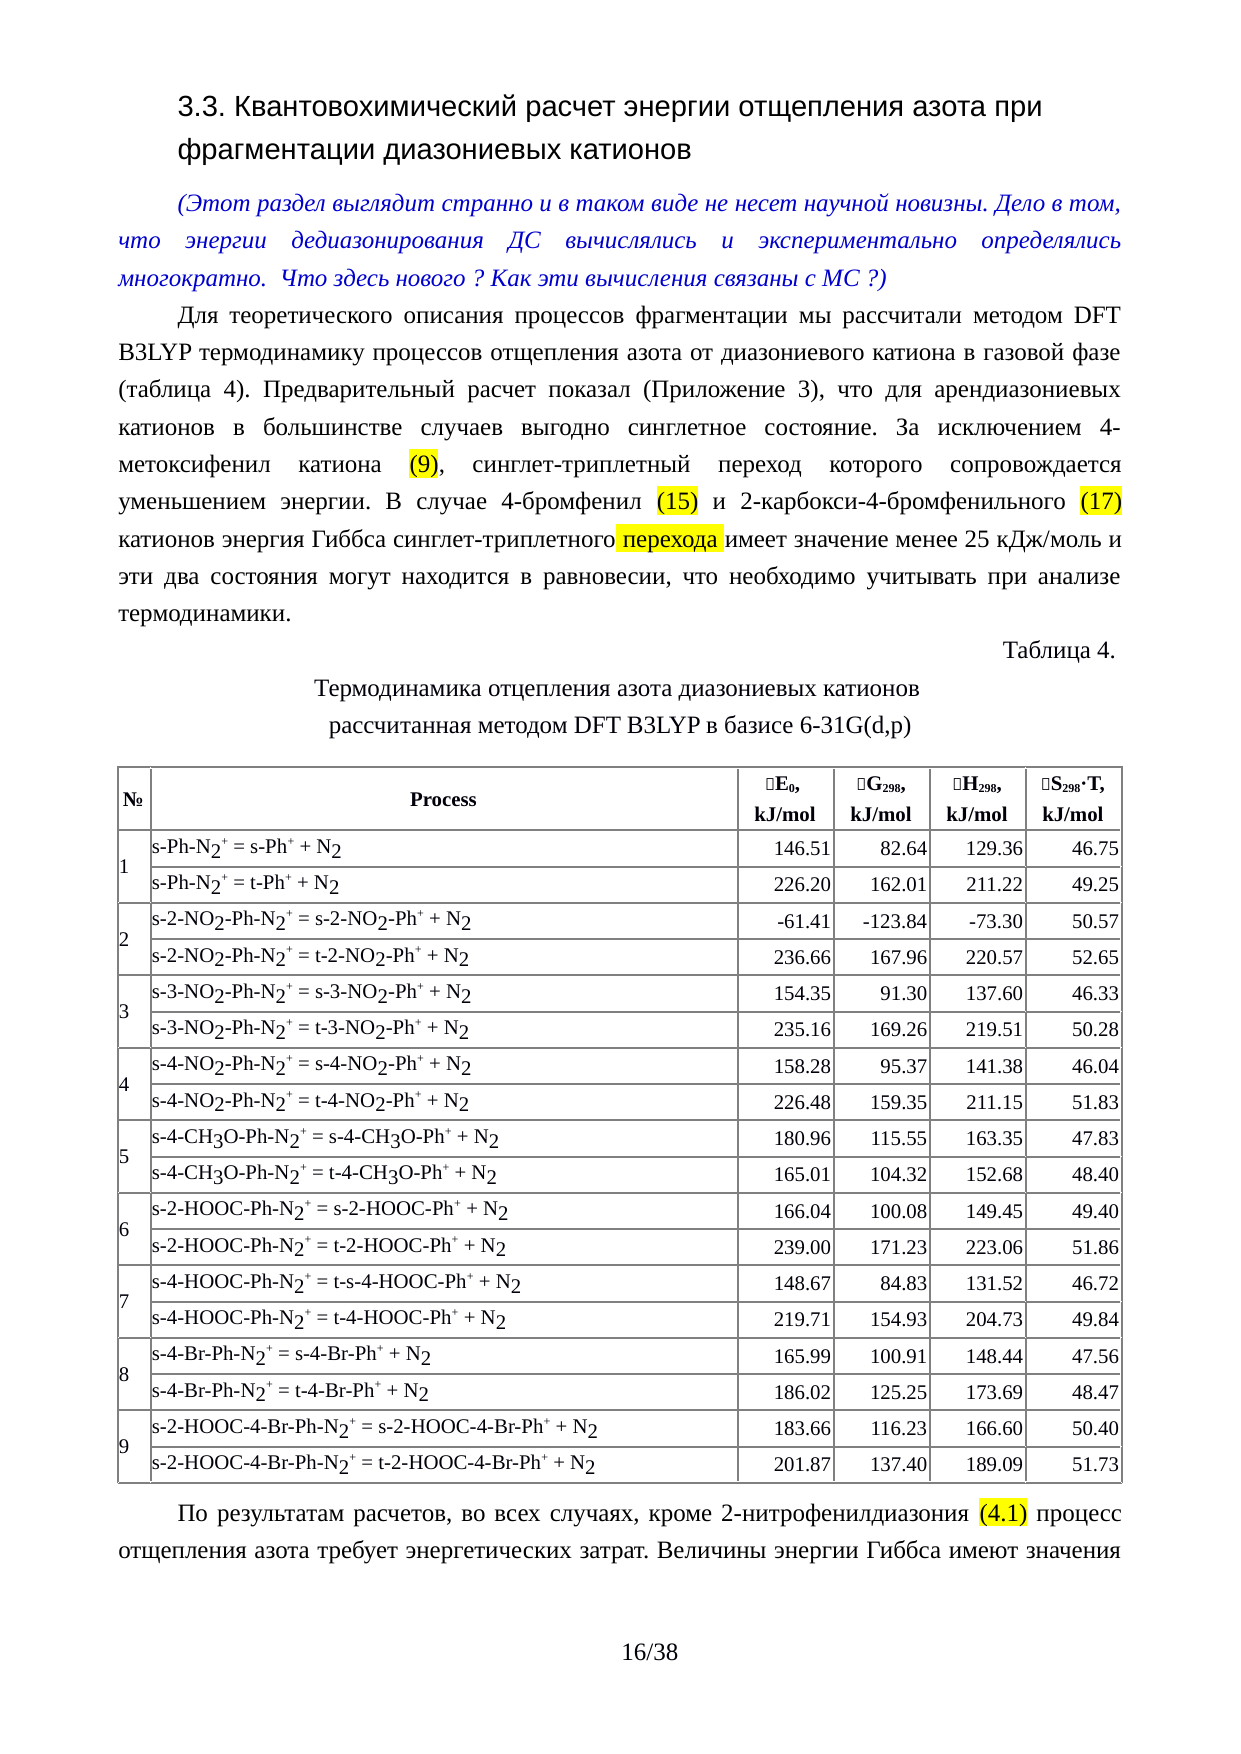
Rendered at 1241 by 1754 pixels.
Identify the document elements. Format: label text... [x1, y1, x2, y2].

table_cell 46.04 [1027, 1047, 1121, 1083]
table_cell 148.44 [931, 1339, 1025, 1373]
table_cell 163.35 [931, 1121, 1025, 1156]
table_cell s-3-NO2-Ph-N2+ = s-3-NO2-Ph+ + N2 [152, 976, 737, 1011]
table_cell 148.67 [739, 1266, 833, 1301]
table_cell 9 [119, 1411, 151, 1482]
table_cell 239.00 [739, 1230, 833, 1264]
table_cell 51.73 [1026, 1446, 1121, 1482]
table_cell 104.32 [835, 1158, 929, 1192]
table_cell 169.26 [835, 1013, 929, 1047]
table_cell 125.25 [835, 1375, 929, 1409]
table_cell 49.84 [1027, 1301, 1121, 1337]
list рассчитанная методом DFT B3LYP в базисе 6-31G(d,p) [118, 710, 1122, 739]
table_cell s-4-HOOC-Ph-N2+ = t-s-4-HOOC-Ph+ + N2 [152, 1266, 737, 1301]
table_cell -73.30 [931, 904, 1025, 938]
table_cell 204.73 [931, 1303, 1025, 1337]
table_cell 5 [119, 1121, 150, 1192]
list Для теоретического описания процессов фрагментации мы рассчитали методом DFT B3LYP термодинамику процессов отщепления азота от диазониевого катиона в газовой фазе (таблица 4). Предварительный расчет показал (Приложение 3), что для арендиазониевых катионов в большинстве случаев выгодно синглетное состояние. За исключением 4-метоксифенил катиона (9), синглет-триплетный переход которого сопровождается уменьшением энергии. В случае 4-бромфенил (15) и 2-карбокси-4-бромфенильного (17) катионов энергия Гиббса синглет-триплетного перехода имеет значение менее 25 кДж/моль и эти два состояния могут находится в равновесии, что необходимо учитывать при анализе термодинамики. [118, 300, 1122, 627]
table_cell 236.66 [739, 940, 833, 974]
table_cell 51.86 [1027, 1228, 1121, 1264]
table_cell 46.33 [1027, 974, 1121, 1011]
table_header № [119, 768, 150, 829]
table_cell 152.68 [931, 1158, 1025, 1192]
table_cell 46.75 [1027, 829, 1121, 866]
table_cell 146.51 [739, 831, 833, 866]
table_cell 47.83 [1027, 1119, 1121, 1156]
table_header G298, kJ/mol [835, 768, 929, 829]
table_cell 82.64 [835, 831, 929, 866]
table_cell s-2-HOOC-4-Br-Ph-N2+ = s-2-HOOC-4-Br-Ph+ + N2 [152, 1411, 737, 1446]
table_cell 211.15 [931, 1085, 1025, 1119]
table_cell 154.35 [739, 976, 833, 1011]
table_cell s-2-HOOC-4-Br-Ph-N2+ = t-2-HOOC-4-Br-Ph+ + N2 [151, 1448, 738, 1482]
table_cell 186.02 [739, 1375, 833, 1409]
table_cell 158.28 [739, 1049, 833, 1083]
table_cell 223.06 [931, 1230, 1025, 1264]
table_header E0, kJ/mol [739, 768, 833, 829]
table_cell s-4-Br-Ph-N2+ = t-4-Br-Ph+ + N2 [152, 1375, 737, 1409]
table_cell 220.57 [931, 940, 1025, 974]
table_header H298, kJ/mol [931, 768, 1025, 829]
table_header S298·T, kJ/mol [1027, 768, 1121, 829]
table_cell 211.22 [931, 868, 1025, 902]
table_cell 137.60 [931, 976, 1025, 1011]
table_cell 2 [119, 904, 150, 974]
table_cell 167.96 [835, 940, 929, 974]
table_cell 50.28 [1027, 1011, 1121, 1047]
table_cell 166.04 [739, 1194, 833, 1228]
table_cell 162.01 [835, 868, 929, 902]
table_cell 115.55 [835, 1121, 929, 1156]
table_cell 149.45 [931, 1194, 1025, 1228]
table_cell 183.66 [739, 1411, 833, 1446]
table_cell 141.38 [931, 1049, 1025, 1083]
table_cell s-4-NO2-Ph-N2+ = s-4-NO2-Ph+ + N2 [152, 1049, 737, 1083]
table_cell s-4-CH3O-Ph-N2+ = t-4-CH3O-Ph+ + N2 [152, 1158, 737, 1192]
table_cell 7 [119, 1266, 150, 1337]
table_cell 91.30 [835, 976, 929, 1011]
table_cell 219.51 [931, 1013, 1025, 1047]
table_cell 46.72 [1027, 1264, 1121, 1301]
table_cell -123.84 [835, 904, 929, 938]
table_cell 129.36 [931, 831, 1025, 866]
table_cell 137.40 [834, 1448, 930, 1482]
list Таблица 4. [118, 636, 1122, 664]
table_cell s-2-NO2-Ph-N2+ = s-2-NO2-Ph+ + N2 [152, 904, 737, 938]
table_cell s-2-NO2-Ph-N2+ = t-2-NO2-Ph+ + N2 [152, 940, 737, 974]
list (Этот раздел выглядит странно и в таком виде не несет научной новизны. Дело в том, что энергии дедиазонирования ДС вычислялись и экспериментально определялись многократно. Что здесь нового ? Как эти вычисления связаны с МС ?) [118, 188, 1122, 291]
table_cell s-2-HOOC-Ph-N2+ = t-2-HOOC-Ph+ + N2 [152, 1230, 737, 1264]
table_cell -61.41 [739, 904, 833, 938]
table_header Process [152, 768, 737, 829]
list По результатам расчетов, во всех случаях, кроме 2-нитрофенилдиазония (4.1) процесс отщепления азота требует энергетических затрат. Величины энергии Гиббса имеют значения [118, 1498, 1122, 1564]
table_cell s-4-CH3O-Ph-N2+ = s-4-CH3O-Ph+ + N2 [152, 1121, 737, 1156]
table_cell 235.16 [739, 1013, 833, 1047]
table_cell 51.83 [1027, 1083, 1121, 1119]
table_cell 154.93 [835, 1303, 929, 1337]
table_cell 189.09 [930, 1448, 1026, 1482]
table_cell s-4-HOOC-Ph-N2+ = t-4-HOOC-Ph+ + N2 [152, 1303, 737, 1337]
table_cell 4 [119, 1049, 150, 1119]
table_cell 48.47 [1027, 1373, 1121, 1409]
table_cell 165.01 [739, 1158, 833, 1192]
table_cell 100.91 [835, 1339, 929, 1373]
table_cell 201.87 [738, 1448, 834, 1482]
table_cell 52.65 [1027, 938, 1121, 974]
table_cell 173.69 [931, 1375, 1025, 1409]
table_cell 100.08 [835, 1194, 929, 1228]
table_cell 180.96 [739, 1121, 833, 1156]
table_cell 49.25 [1027, 866, 1121, 902]
table_cell 3 [119, 976, 150, 1047]
table_cell 166.60 [931, 1411, 1025, 1446]
table_cell 47.56 [1027, 1337, 1121, 1373]
table_cell 84.83 [835, 1266, 929, 1301]
table_cell s-4-NO2-Ph-N2+ = t-4-NO2-Ph+ + N2 [152, 1085, 737, 1119]
table_cell 49.40 [1027, 1192, 1121, 1228]
table_cell 226.20 [739, 868, 833, 902]
table_cell 95.37 [835, 1049, 929, 1083]
table_cell s-2-HOOC-Ph-N2+ = s-2-HOOC-Ph+ + N2 [152, 1194, 737, 1228]
table_cell 50.57 [1027, 902, 1121, 938]
table_cell 131.52 [931, 1266, 1025, 1301]
table_cell 6 [119, 1194, 150, 1264]
table_cell 226.48 [739, 1085, 833, 1119]
table_cell 116.23 [835, 1411, 929, 1446]
table_cell s-Ph-N2+ = s-Ph+ + N2 [152, 831, 737, 866]
table_cell 165.99 [739, 1339, 833, 1373]
table_cell 171.23 [835, 1230, 929, 1264]
table_cell s-4-Br-Ph-N2+ = s-4-Br-Ph+ + N2 [152, 1339, 737, 1373]
table_cell 1 [119, 831, 150, 902]
list Термодинамика отцепления азота диазониевых катионов [118, 673, 1122, 702]
table_cell 8 [119, 1339, 150, 1409]
table_cell s-3-NO2-Ph-N2+ = t-3-NO2-Ph+ + N2 [152, 1013, 737, 1047]
table_cell 48.40 [1027, 1156, 1121, 1192]
table_cell 219.71 [739, 1303, 833, 1337]
table_cell 50.40 [1027, 1409, 1121, 1446]
list 3.3. Квантовохимический расчет энергии отщепления азота при фрагментации диазониевых катионов [177, 88, 1122, 166]
table_cell 159.35 [835, 1085, 929, 1119]
table_cell s-Ph-N2+ = t-Ph+ + N2 [152, 868, 737, 902]
